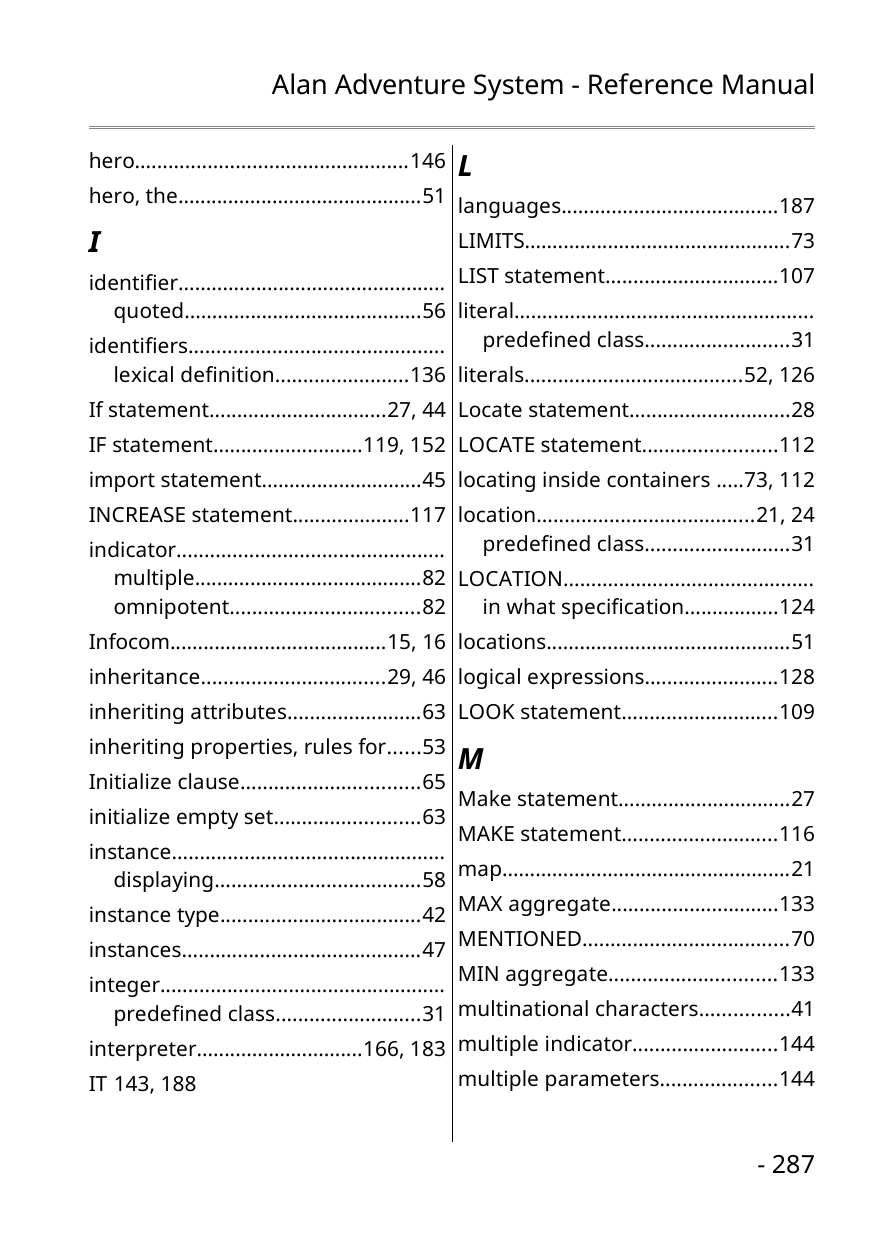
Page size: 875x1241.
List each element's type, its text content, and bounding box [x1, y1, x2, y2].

text locating inside containers 73, 112 [458, 465, 815, 493]
text inheriting attributes 63 [88, 697, 446, 725]
text LIMITS 73 [458, 226, 815, 255]
text MAX aggregate 133 [458, 889, 815, 917]
text languages 187 [458, 191, 815, 220]
text indicator [88, 534, 446, 563]
text import statement 45 [88, 464, 446, 493]
text instances 47 [88, 935, 446, 964]
text identifier [88, 267, 446, 296]
text literals 52, 126 [458, 360, 815, 388]
text multinational characters 41 [458, 994, 815, 1022]
text Locate statement 28 [458, 395, 815, 423]
text MIN aggregate 133 [458, 959, 815, 987]
text Infocom 15, 16 [88, 627, 446, 655]
text lexical definition 136 [113, 359, 446, 388]
text instance [88, 837, 446, 865]
text instance type 42 [88, 900, 446, 929]
text in what specification 124 [482, 592, 815, 621]
text hero, the 51 [88, 181, 446, 209]
text predefined class 31 [482, 325, 815, 353]
text L [458, 146, 815, 185]
text hero 146 [88, 146, 446, 174]
text I [88, 221, 446, 261]
text Make statement 27 [458, 784, 815, 812]
text LOOK statement 109 [458, 697, 815, 726]
text locations 51 [458, 627, 815, 656]
text If statement 27, 44 [88, 394, 446, 423]
text MENTIONED 70 [458, 924, 815, 952]
text map 21 [458, 854, 815, 882]
text logical expressions 128 [458, 662, 815, 691]
text Initialize clause 65 [88, 767, 446, 795]
text displaying 58 [113, 865, 446, 894]
text predefined class 31 [113, 999, 446, 1027]
text LOCATE statement 112 [458, 430, 815, 458]
text multiple 82 [113, 563, 446, 592]
text integer [88, 970, 446, 999]
text quoted 56 [113, 296, 446, 324]
text INCREASE statement 117 [88, 499, 446, 528]
text predefined class 31 [482, 528, 815, 557]
text interpreter 166, 183 [88, 1034, 446, 1062]
text IT 143, 188 [88, 1069, 446, 1097]
text LIST statement 107 [458, 261, 815, 290]
text inheritance 29, 46 [88, 662, 446, 690]
text literal [458, 296, 815, 325]
text inheriting properties, rules for 53 [88, 732, 446, 760]
text LOCATION [458, 563, 815, 592]
text initialize empty set 63 [88, 802, 446, 830]
text location 21, 24 [458, 500, 815, 528]
text M [458, 738, 815, 777]
text identifiers [88, 331, 446, 359]
text omnipotent 82 [113, 592, 446, 620]
text multiple indicator 144 [458, 1029, 815, 1057]
text multiple parameters 144 [458, 1064, 815, 1092]
text MAKE statement 116 [458, 819, 815, 847]
text IF statement 119, 152 [88, 429, 446, 458]
